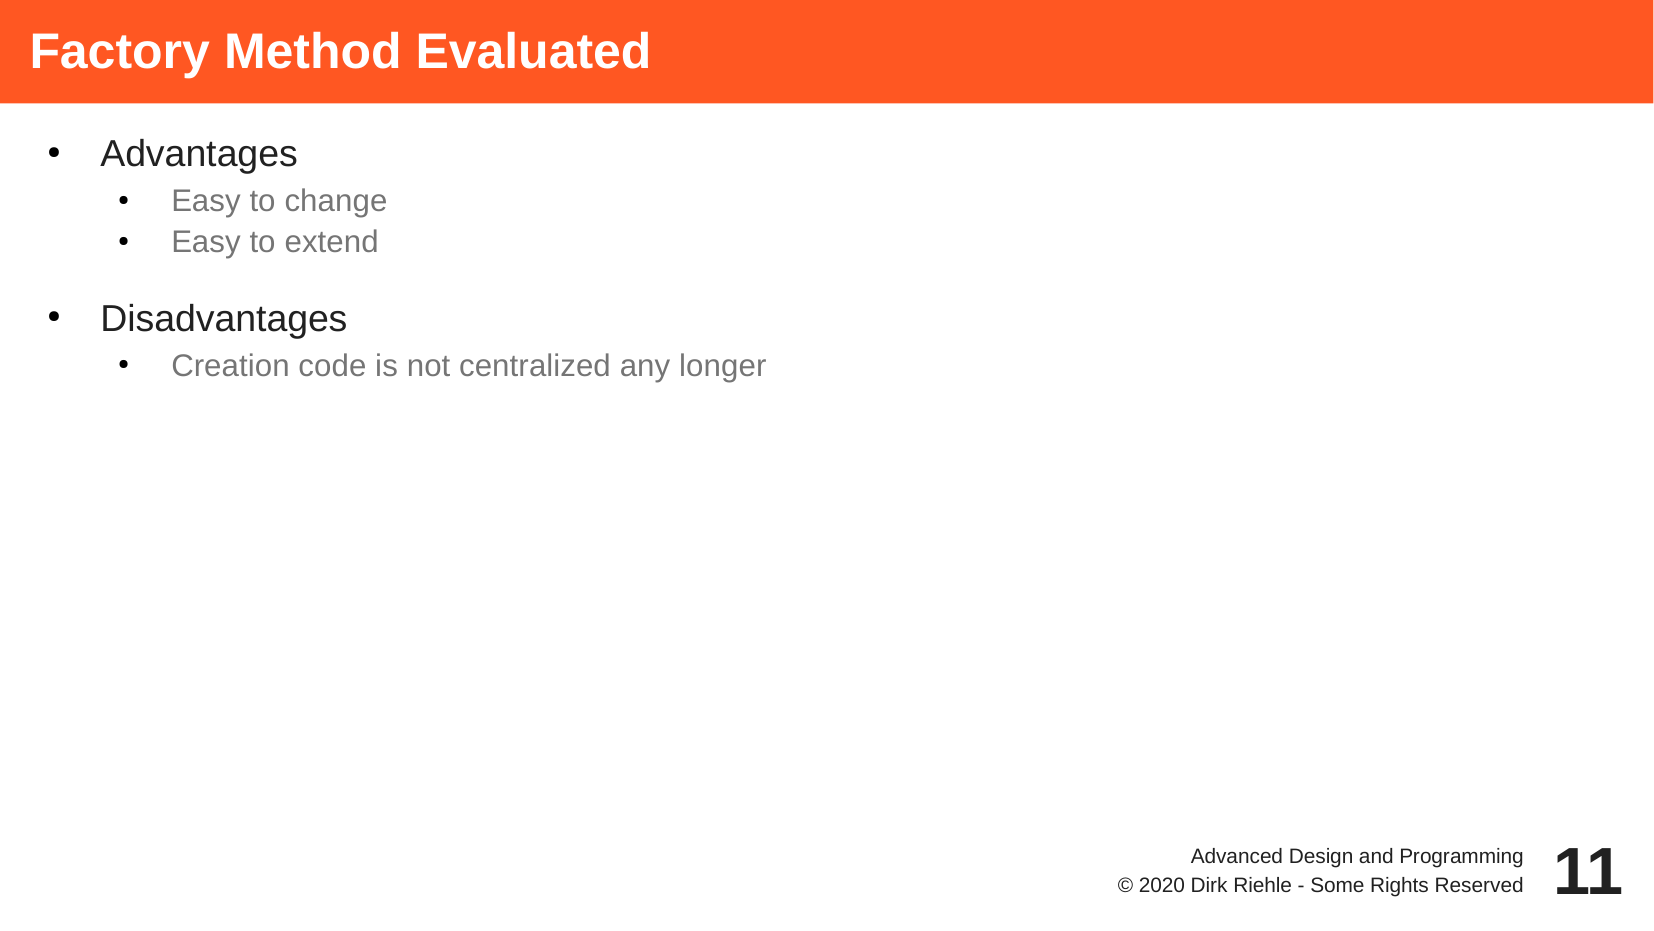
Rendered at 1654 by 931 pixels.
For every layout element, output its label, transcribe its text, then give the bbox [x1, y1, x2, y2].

title Factory Method Evaluated [0, 0, 1654, 104]
list Advantages Easy to change Easy to extend Disadvantages Creation code is not centralized any longer [29, 132, 1625, 813]
